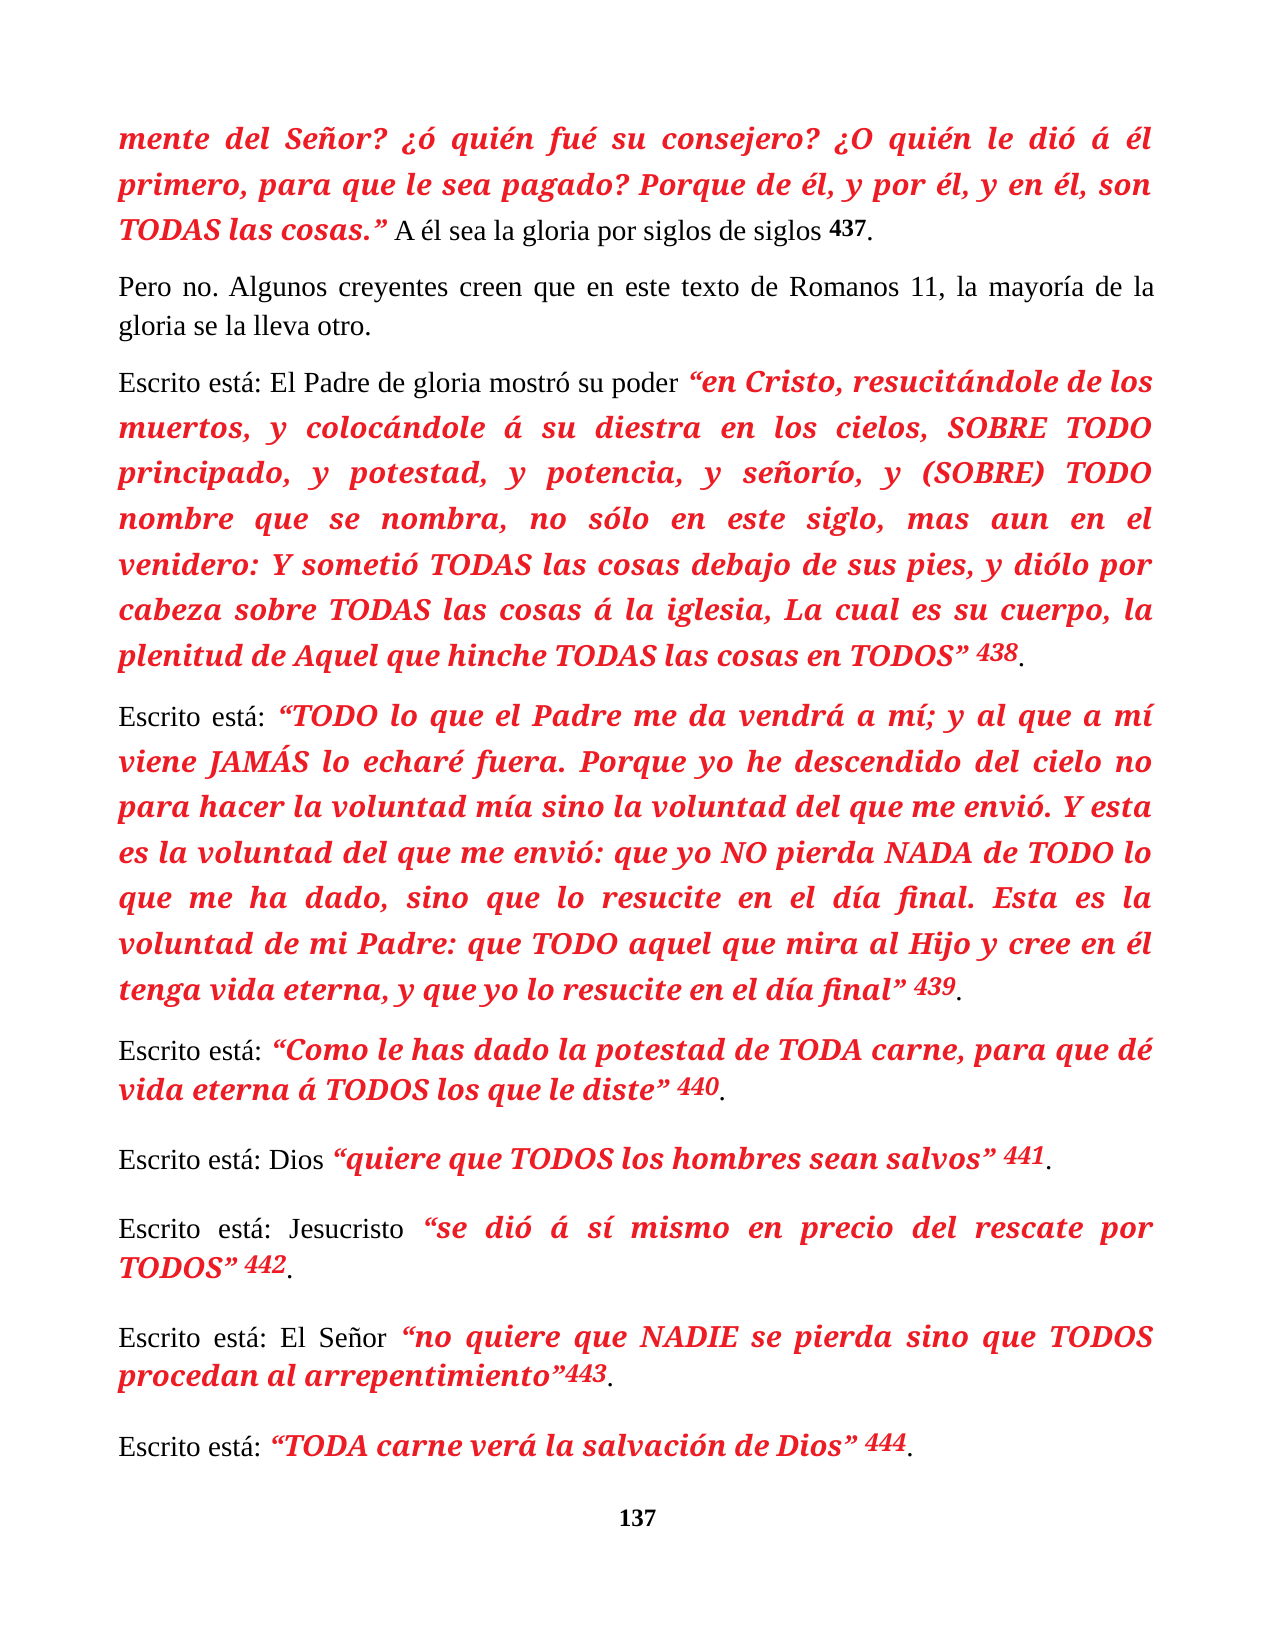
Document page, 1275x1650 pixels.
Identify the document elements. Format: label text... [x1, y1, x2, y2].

text Escrito está: El Padre de gloria mostró su poder “en Cristo, resucitándole de los muertos, y colocándole á su diestra en los cielos, SOBRE TODO principado, y potestad, y potencia, y señorío, y (SOBRE) TODO nombre que se nombra, no sólo en este siglo, mas aun en el venidero: Y sometió TODAS las cosas debajo de sus pies, y diólo por cabeza sobre TODAS las cosas á la iglesia, La cual es su cuerpo, la plenitud de Aquel que hinche TODAS las cosas en TODOS” . [118, 361, 1157, 675]
text Pero no. Algunos creyentes creen que en este texto de Romanos 11, la mayoría de la gloria se la lleva otro. [118, 269, 1157, 342]
text Escrito está: “TODA carne verá la salvación de Dios” . [118, 1425, 1157, 1464]
text Escrito está: El Señor “no quiere que NADIE se pierda sino que TODOS procedan al arrepentimiento”. [118, 1316, 1157, 1395]
text Escrito está: Jesucristo “se dió á sí mismo en precio del rescate por TODOS” . [118, 1207, 1157, 1287]
text Escrito está: Dios “quiere que TODOS los hombres sean salvos” . [118, 1138, 1157, 1178]
text Escrito está: “Como le has dado la potestad de TODA carne, para que dé vida eterna á TODOS los que le diste” . [118, 1029, 1157, 1108]
text Escrito está: “TODO lo que el Padre me da vendrá a mí; y al que a mí viene JAMÁS lo echaré fuera. Porque yo he descendido del cielo no para hacer la voluntad mía sino la voluntad del que me envió. Y esta es la voluntad del que me envió: que yo NO pierda NADA de TODO lo que me ha dado, sino que lo resucite en el día final. Esta es la voluntad de mi Padre: que TODO aquel que mira al Hijo y cree en él tenga vida eterna, y que yo lo resucite en el día final” . [118, 695, 1157, 1009]
text mente del Señor? ¿ó quién fué su consejero? ¿O quién le dió á él primero, para que le sea pagado? Porque de él, y por él, y en él, son TODAS las cosas.” A él sea la gloria por siglos de siglos . [118, 118, 1157, 249]
